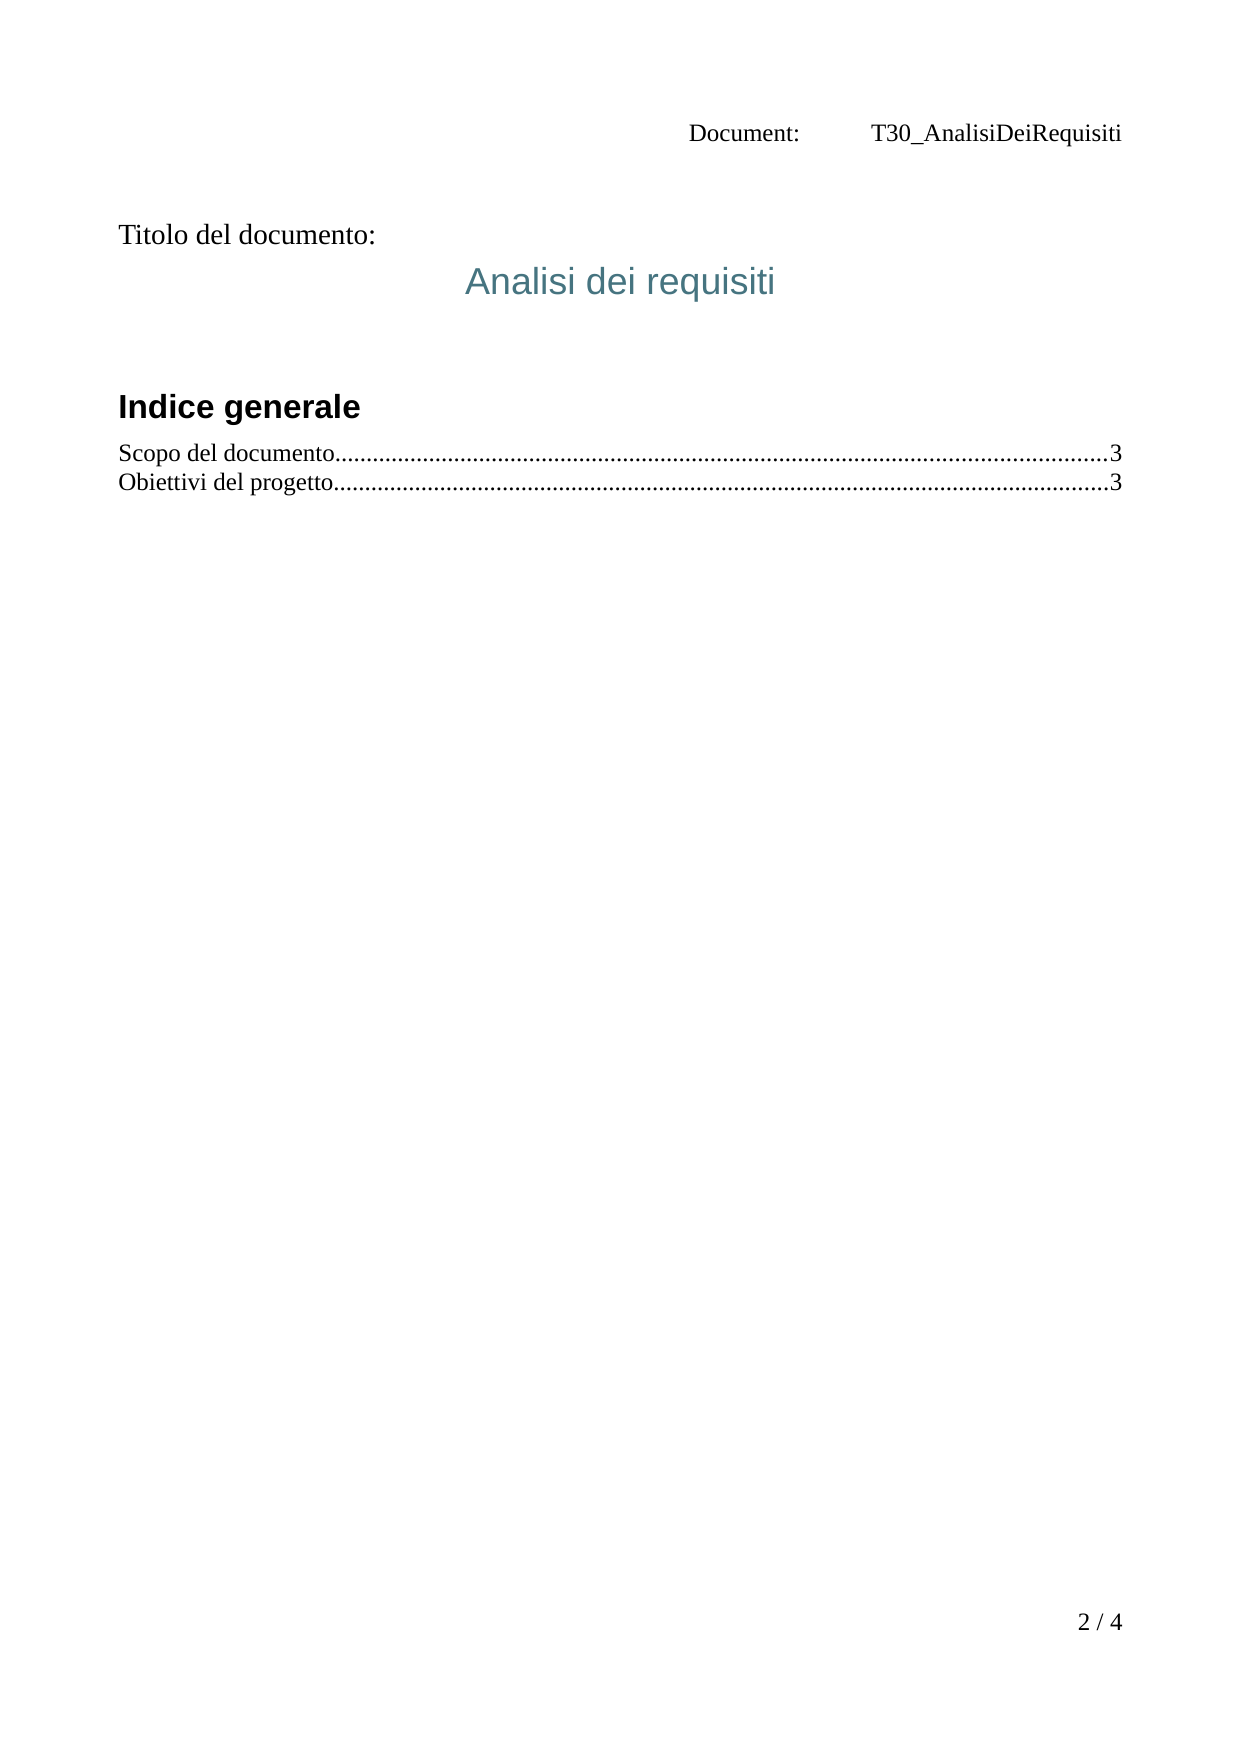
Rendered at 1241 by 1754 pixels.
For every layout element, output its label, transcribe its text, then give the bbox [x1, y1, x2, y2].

text Scopo del documento 3 [118, 438, 1122, 467]
text Titolo del documento: [118, 205, 1122, 253]
subtitle Indice generale [118, 387, 1122, 426]
text Obiettivi del progetto 3 [118, 467, 1122, 496]
subtitle Analisi dei requisiti [118, 259, 1122, 302]
